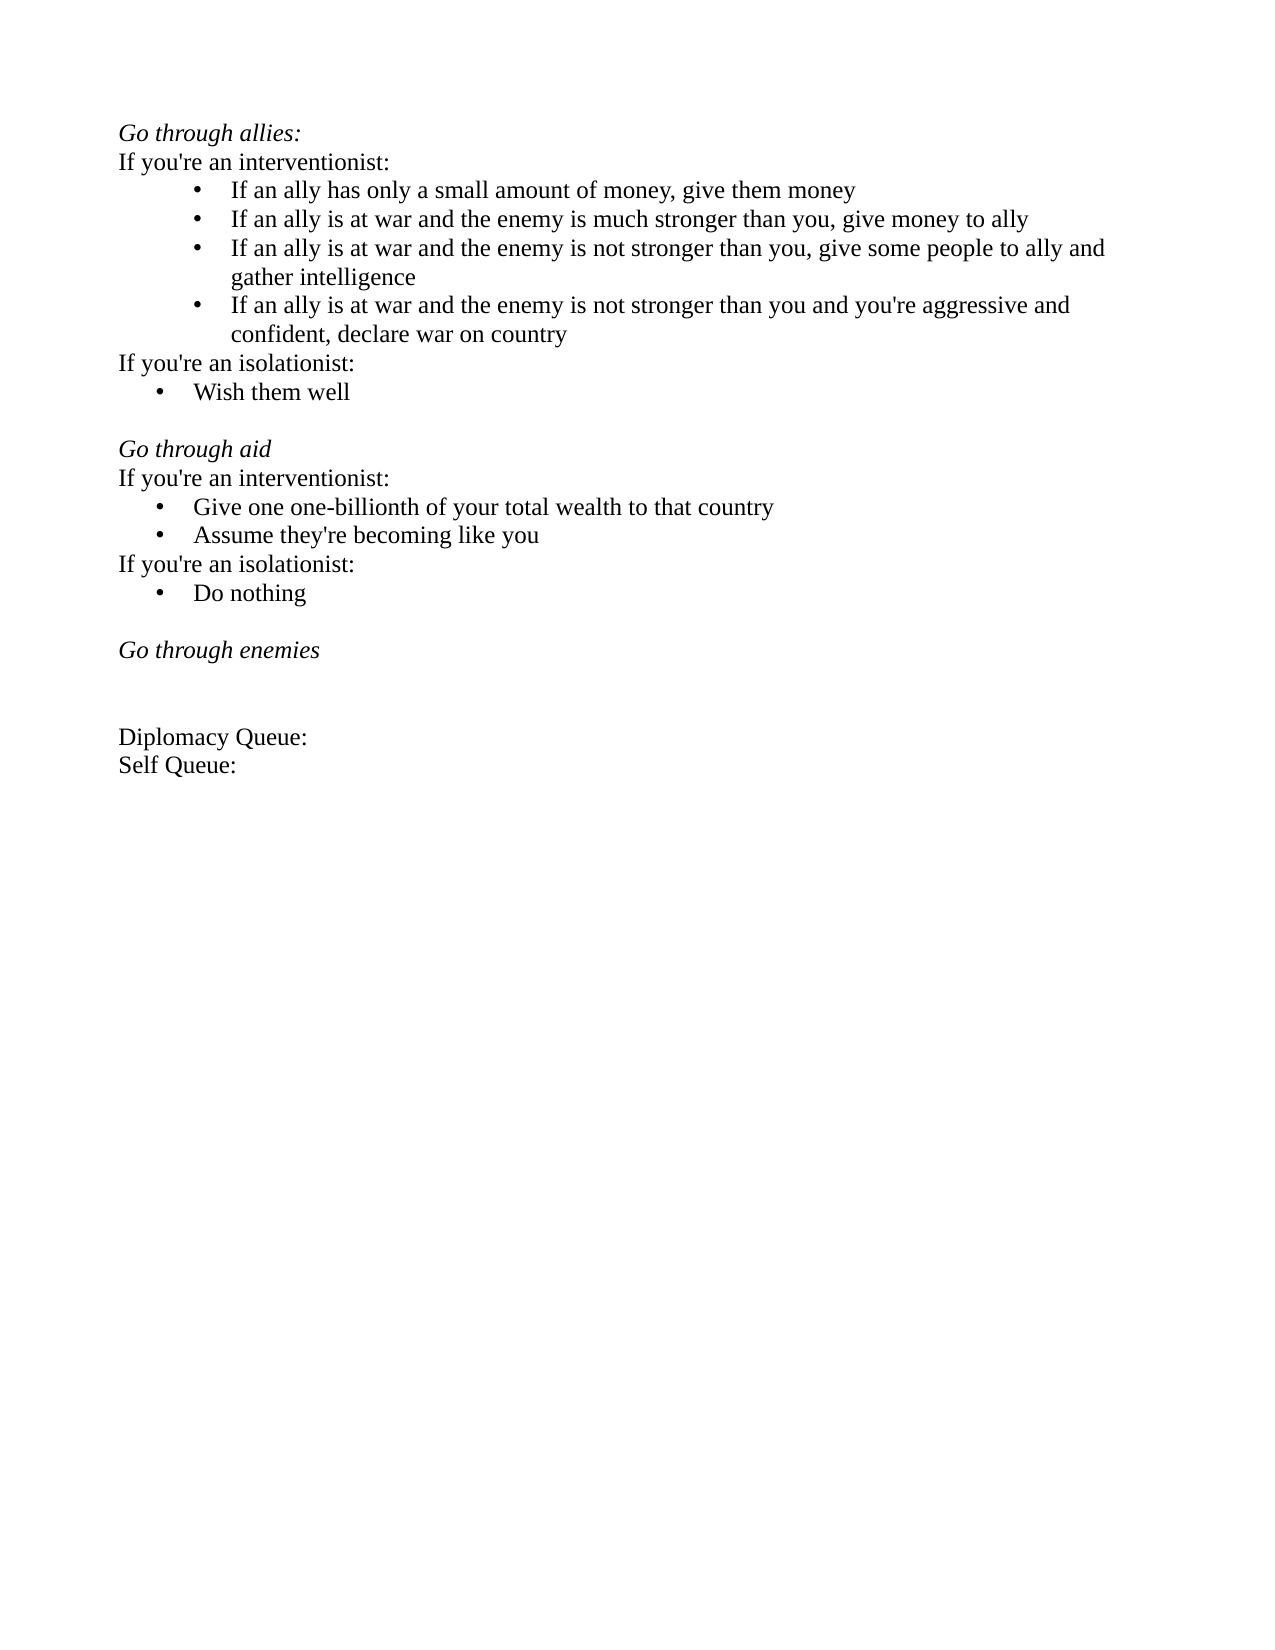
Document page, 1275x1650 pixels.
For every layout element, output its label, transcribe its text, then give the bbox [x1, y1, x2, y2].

text Go through allies: [118, 118, 1157, 147]
list If an ally is at war and the enemy is much stronger than you, give money to ally [193, 204, 1157, 233]
text Diplomacy Queue: [118, 722, 1157, 751]
list Assume they're becoming like you [156, 521, 1157, 549]
text Go through enemies [118, 636, 1157, 664]
list Do nothing [156, 578, 1157, 607]
list Give one one-billionth of your total wealth to that country [156, 492, 1157, 521]
list Wish them well [156, 377, 1157, 406]
list If an ally is at war and the enemy is not stronger than you and you're aggressive and confident, declare war on country [193, 291, 1157, 348]
text Go through aid [118, 434, 1157, 463]
list If an ally has only a small amount of money, give them money [193, 176, 1157, 204]
text If you're an isolationist: [118, 549, 1157, 578]
text If you're an isolationist: [118, 348, 1157, 377]
text If you're an interventionist: [118, 463, 1157, 492]
text If you're an interventionist: [118, 147, 1157, 176]
text Self Queue: [118, 751, 1157, 779]
list If an ally is at war and the enemy is not stronger than you, give some people to ally and gather intelligence [193, 233, 1157, 291]
